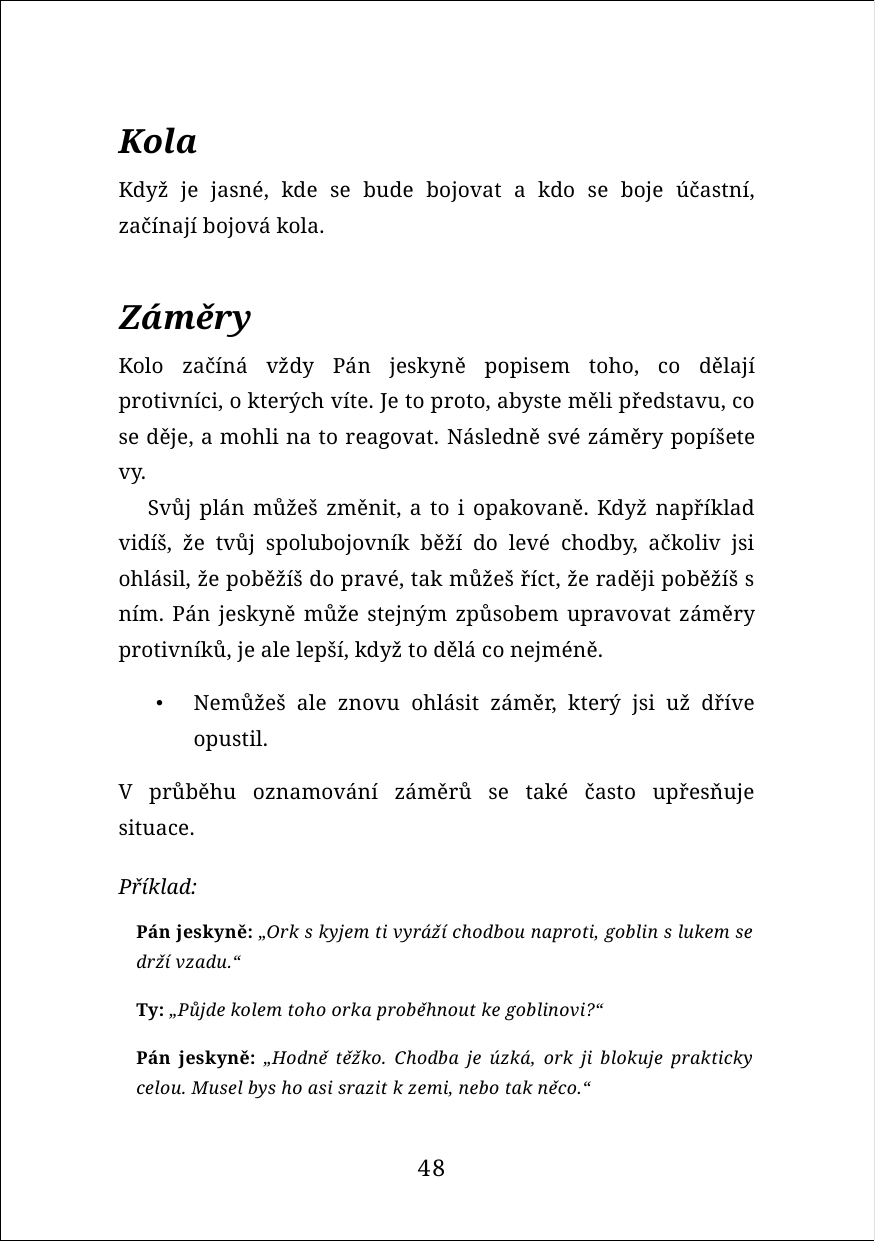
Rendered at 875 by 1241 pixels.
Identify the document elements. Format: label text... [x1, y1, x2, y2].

text Kolo začíná vždy Pán jeskyně popisem toho, co dělají protivníci, o kterých víte. Je to proto, abyste měli představu, co se děje, a mohli na to reagovat. Následně své záměry popíšete vy. Svůj plán můžeš změnit, a to i opakovaně. Když například vidíš, že tvůj spolubojovník běží do levé chodby, ačkoliv jsi ohlásil, že poběžíš do pravé, tak můžeš říct, že raději poběžíš s ním. Pán jeskyně může stejným způsobem upravovat záměry protivníků, je ale lepší, když to dělá co nejméně. [118, 351, 756, 663]
text Ty: „Půjde kolem toho orka proběhnout ke goblinovi?“ [136, 997, 756, 1021]
text Pán jeskyně: „Ork s kyjem ti vyráží chodbou naproti, goblin s lukem se drží vzadu.“ [136, 919, 756, 973]
list Nemůžeš ale znovu ohlásit záměr, který jsi už dříve opustil. [156, 688, 756, 752]
subtitle Záměry [118, 294, 756, 339]
subtitle Kola [118, 118, 756, 164]
text Když je jasné, kde se bude bojovat a kdo se boje účastní, začínají bojová kola. [118, 175, 756, 239]
text Pán jeskyně: „Hodně těžko. Chodba je úzká, ork ji blokuje prakticky celou. Musel bys ho asi srazit k zemi, nebo tak něco.“ [136, 1045, 756, 1099]
text Příklad: [118, 872, 756, 900]
text V průběhu oznamování záměrů se také často upřesňuje situace. [118, 777, 756, 841]
